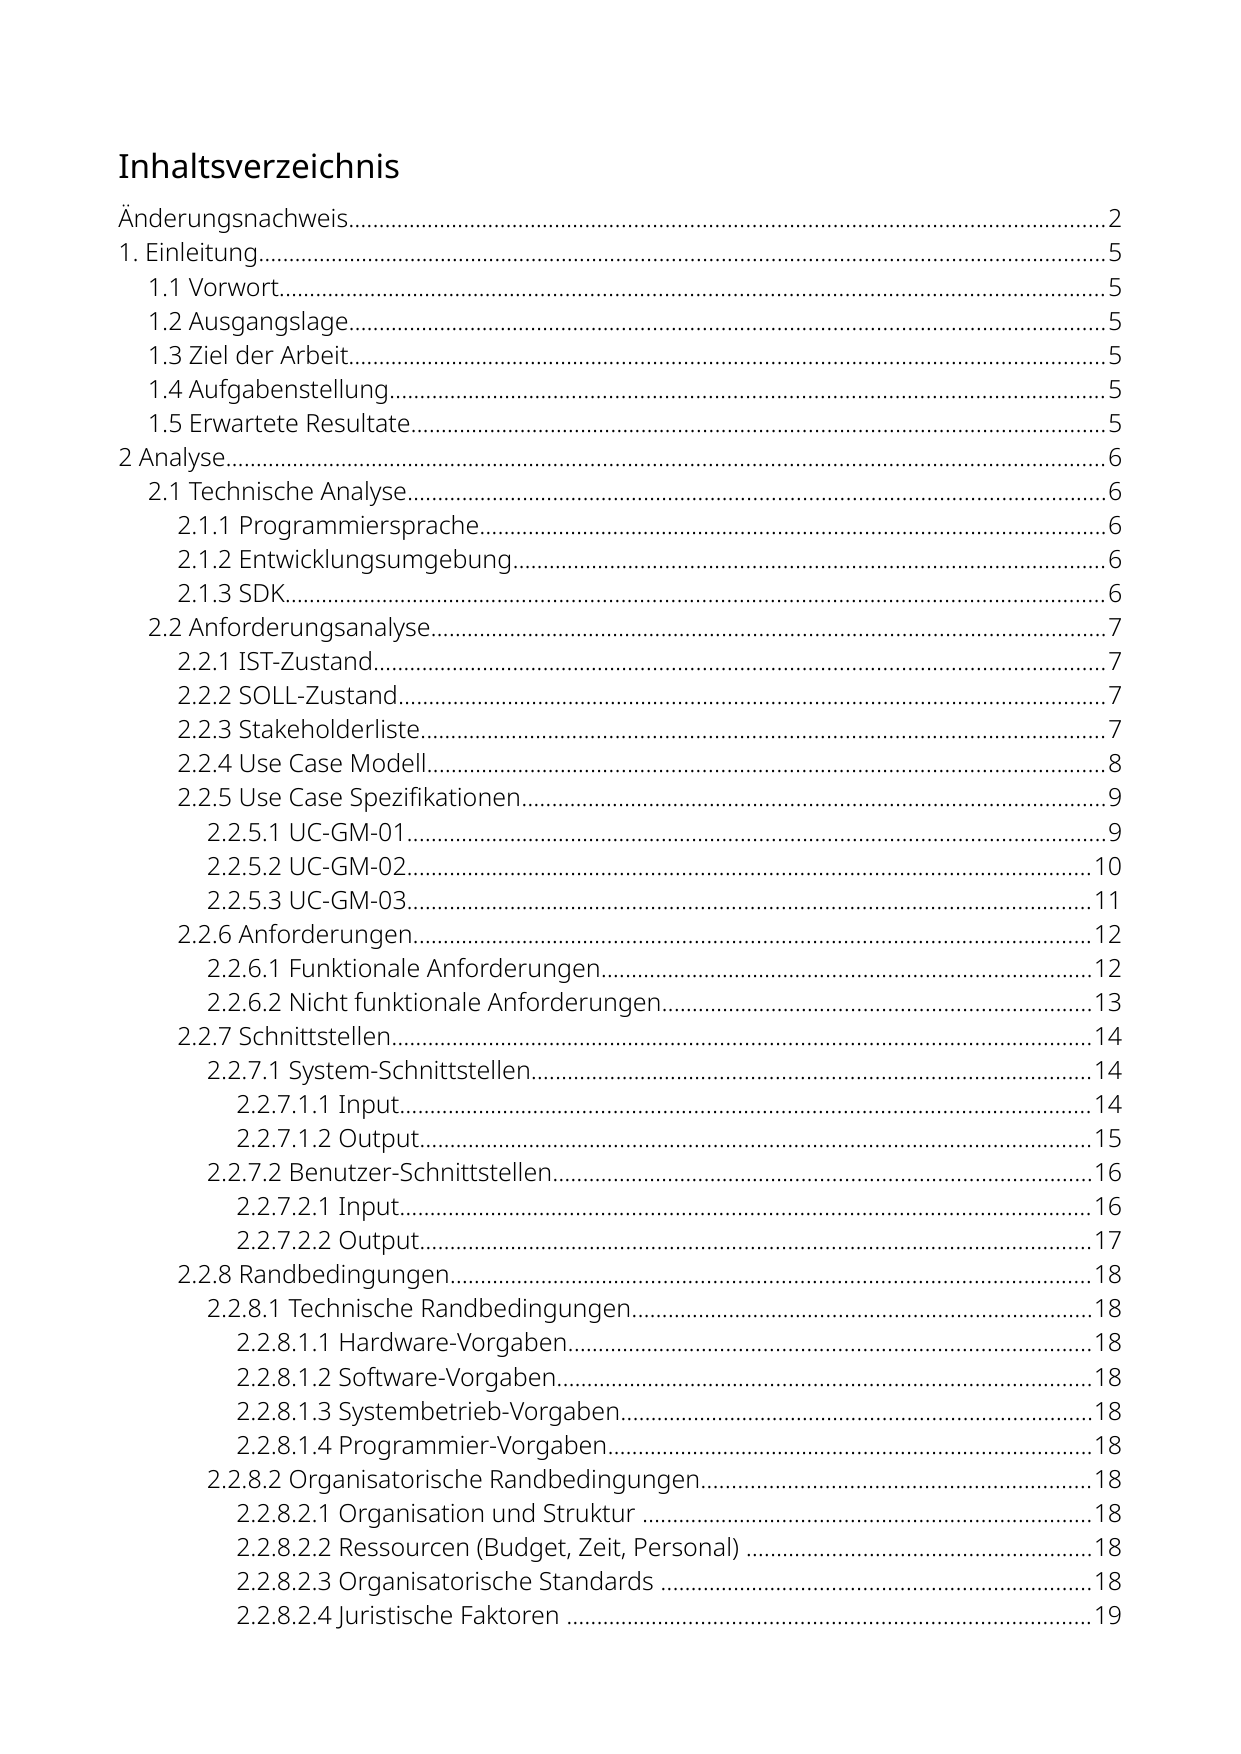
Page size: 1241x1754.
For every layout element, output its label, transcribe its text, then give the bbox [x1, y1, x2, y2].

text 1.4 Aufgabenstellung 5 [148, 371, 1122, 405]
text 2.2.8.2.3 Organisatorische Standards 18 [236, 1563, 1122, 1598]
text 2.2.5.2 UC-GM-02 10 [207, 848, 1122, 882]
text 2.2.7.2.2 Output 17 [236, 1223, 1122, 1257]
text 1.5 Erwartete Resultate 5 [148, 405, 1122, 439]
text 1. Einleitung 5 [118, 235, 1122, 269]
text 2.2.5 Use Case Spezifikationen 9 [177, 780, 1122, 814]
text 2.2.6.1 Funktionale Anforderungen 12 [207, 950, 1122, 984]
text 2.2.8.1.4 Programmier-Vorgaben 18 [236, 1427, 1122, 1461]
text 2.2.3 Stakeholderliste 7 [177, 712, 1122, 746]
text 2.2.8.1 Technische Randbedingungen 18 [207, 1291, 1122, 1325]
text 2.2.7.1 System-Schnittstellen 14 [207, 1053, 1122, 1087]
text 2.2.8.1.3 Systembetrieb-Vorgaben 18 [236, 1393, 1122, 1427]
text 2.2.6 Anforderungen 12 [177, 916, 1122, 950]
text 2.2.7.1.1 Input 14 [236, 1087, 1122, 1121]
text 2.2.2 SOLL-Zustand 7 [177, 678, 1122, 712]
text 2.2.7 Schnittstellen 14 [177, 1018, 1122, 1053]
text 2.2.1 IST-Zustand 7 [177, 644, 1122, 678]
text 2.2.4 Use Case Modell 8 [177, 746, 1122, 780]
text 2 Analyse 6 [118, 439, 1122, 473]
subtitle Inhaltsverzeichnis [118, 143, 1122, 188]
text 2.2.8.2.4 Juristische Faktoren 19 [236, 1598, 1122, 1632]
text 2.1.3 SDK 6 [177, 576, 1122, 610]
text 2.2.5.1 UC-GM-01 9 [207, 814, 1122, 848]
text 1.2 Ausgangslage 5 [148, 303, 1122, 337]
text 2.1.2 Entwicklungsumgebung 6 [177, 542, 1122, 576]
text 2.2 Anforderungsanalyse 7 [148, 610, 1122, 644]
text 1.3 Ziel der Arbeit 5 [148, 337, 1122, 371]
text 2.2.7.2.1 Input 16 [236, 1189, 1122, 1223]
text 2.2.8.2.2 Ressourcen (Budget, Zeit, Personal) 18 [236, 1529, 1122, 1563]
text 2.1 Technische Analyse 6 [148, 473, 1122, 508]
text 2.2.8.2 Organisatorische Randbedingungen 18 [207, 1461, 1122, 1495]
text 2.2.8.2.1 Organisation und Struktur 18 [236, 1495, 1122, 1529]
text 2.2.8.1.1 Hardware-Vorgaben 18 [236, 1325, 1122, 1359]
text 2.2.5.3 UC-GM-03 11 [207, 882, 1122, 916]
text 2.1.1 Programmiersprache 6 [177, 508, 1122, 542]
text 2.2.8.1.2 Software-Vorgaben 18 [236, 1359, 1122, 1393]
text 2.2.7.1.2 Output 15 [236, 1121, 1122, 1155]
text 2.2.7.2 Benutzer-Schnittstellen 16 [207, 1155, 1122, 1189]
text Änderungsnachweis 2 [118, 201, 1122, 235]
text 2.2.6.2 Nicht funktionale Anforderungen 13 [207, 984, 1122, 1018]
text 2.2.8 Randbedingungen 18 [177, 1257, 1122, 1291]
text 1.1 Vorwort 5 [148, 269, 1122, 303]
